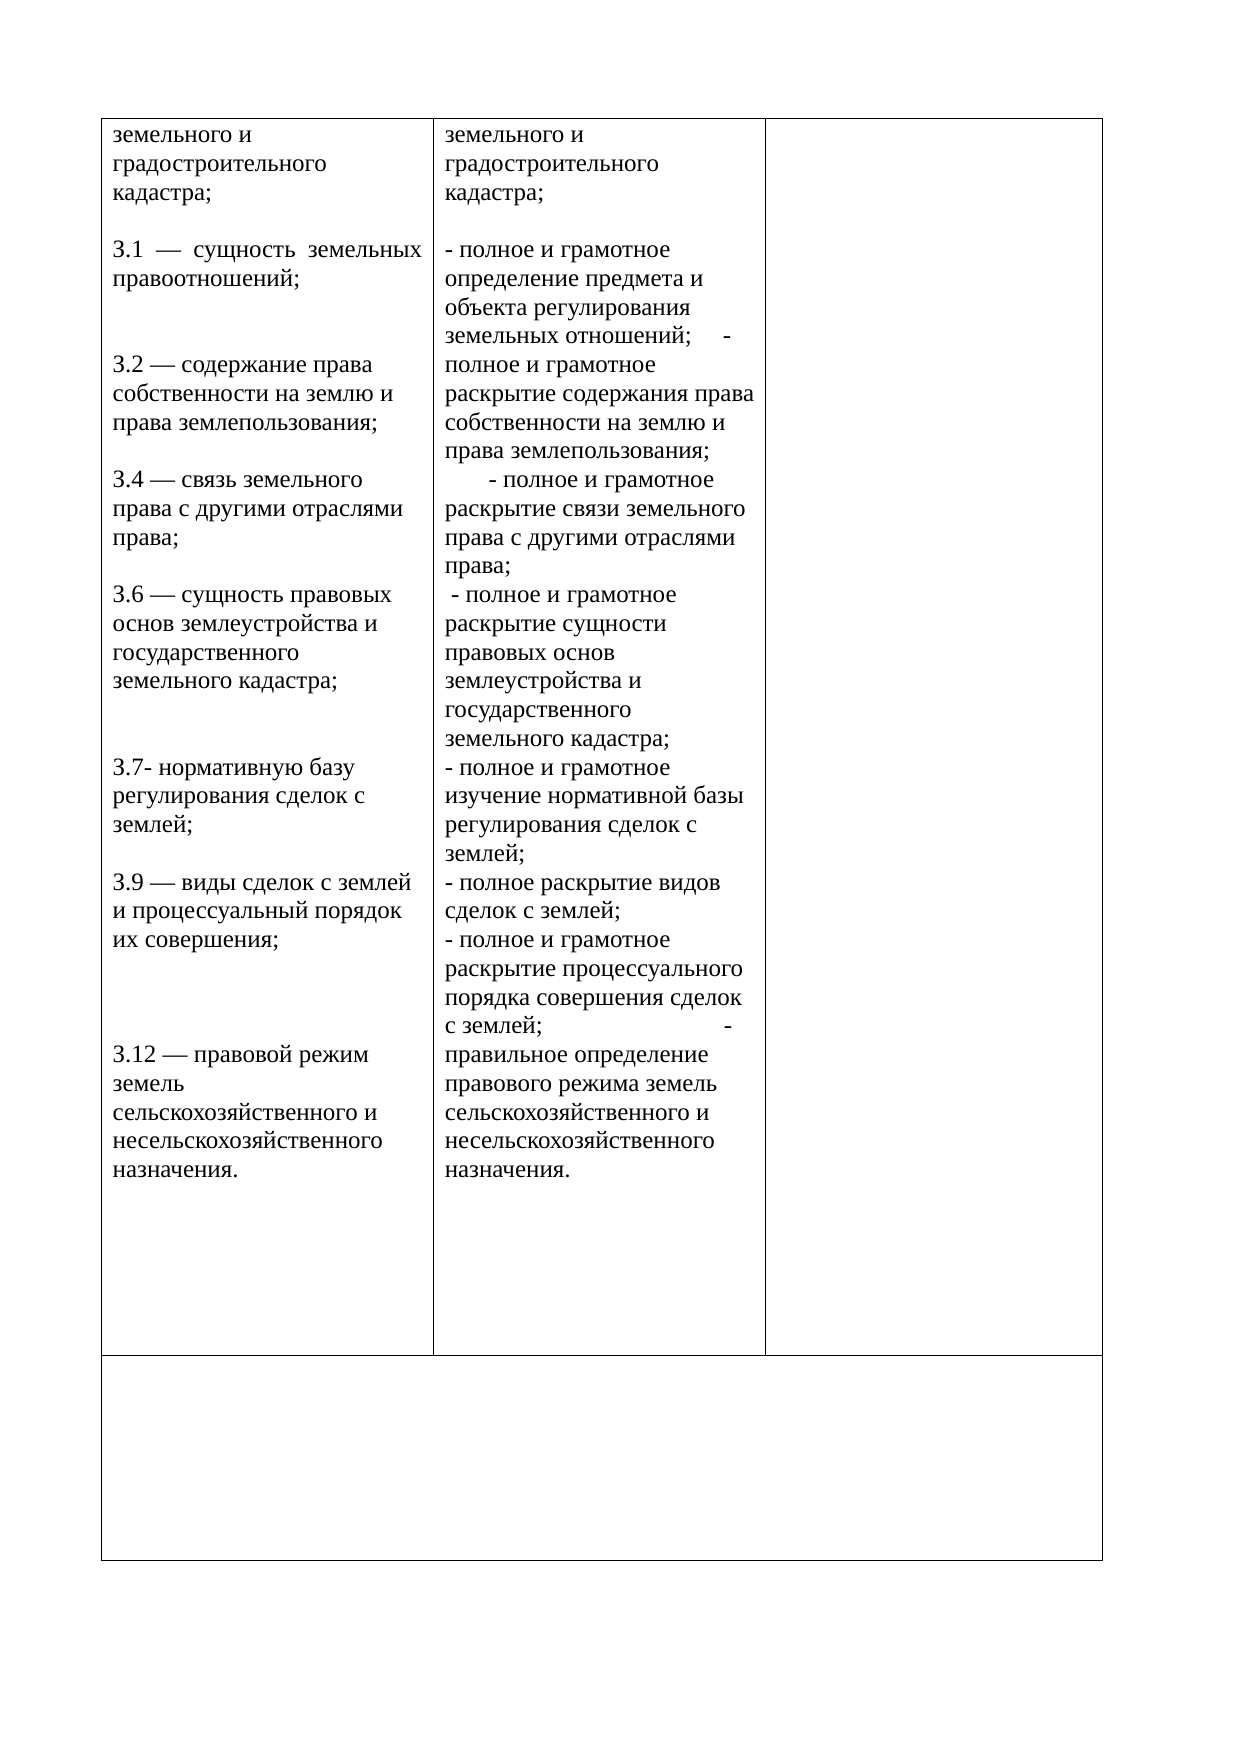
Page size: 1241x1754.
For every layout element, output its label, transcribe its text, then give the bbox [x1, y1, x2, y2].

table_cell [766, 119, 1102, 1355]
table_cell [102, 1356, 1102, 1559]
table_cell земельного и градостроительного кадастра; - полное и грамотное определение предмета и объекта регулирования земельных отношений; -полное и грамотное раскрытие содержания права собственности на землю и права землепользования; - полное и грамотное раскрытие связи земельного права с другими отраслями права; - полное и грамотное раскрытие сущности правовых основ землеустройства и государственного земельного кадастра; - полное и грамотное изучение нормативной базы регулирования сделок с землей; - полное раскрытие видов сделок с землей; - полное и грамотное раскрытие процессуального порядка совершения сделок с землей; -правильное определение правового режима земель сельскохозяйственного и несельскохозяйственного назначения. [434, 119, 765, 1355]
table_cell земельного и градостроительного кадастра; З.1 — сущность земельных правоотношений; З.2 — содержание права собственности на землю и права землепользования; З.4 — связь земельного права с другими отраслями права; З.6 — сущность правовых основ землеустройства и государственного земельного кадастра; З.7- нормативную базу регулирования сделок с землей; З.9 — виды сделок с землей и процессуальный порядок их совершения; З.12 — правовой режим земель сельскохозяйственного и несельскохозяйственного назначения. [102, 119, 433, 1355]
